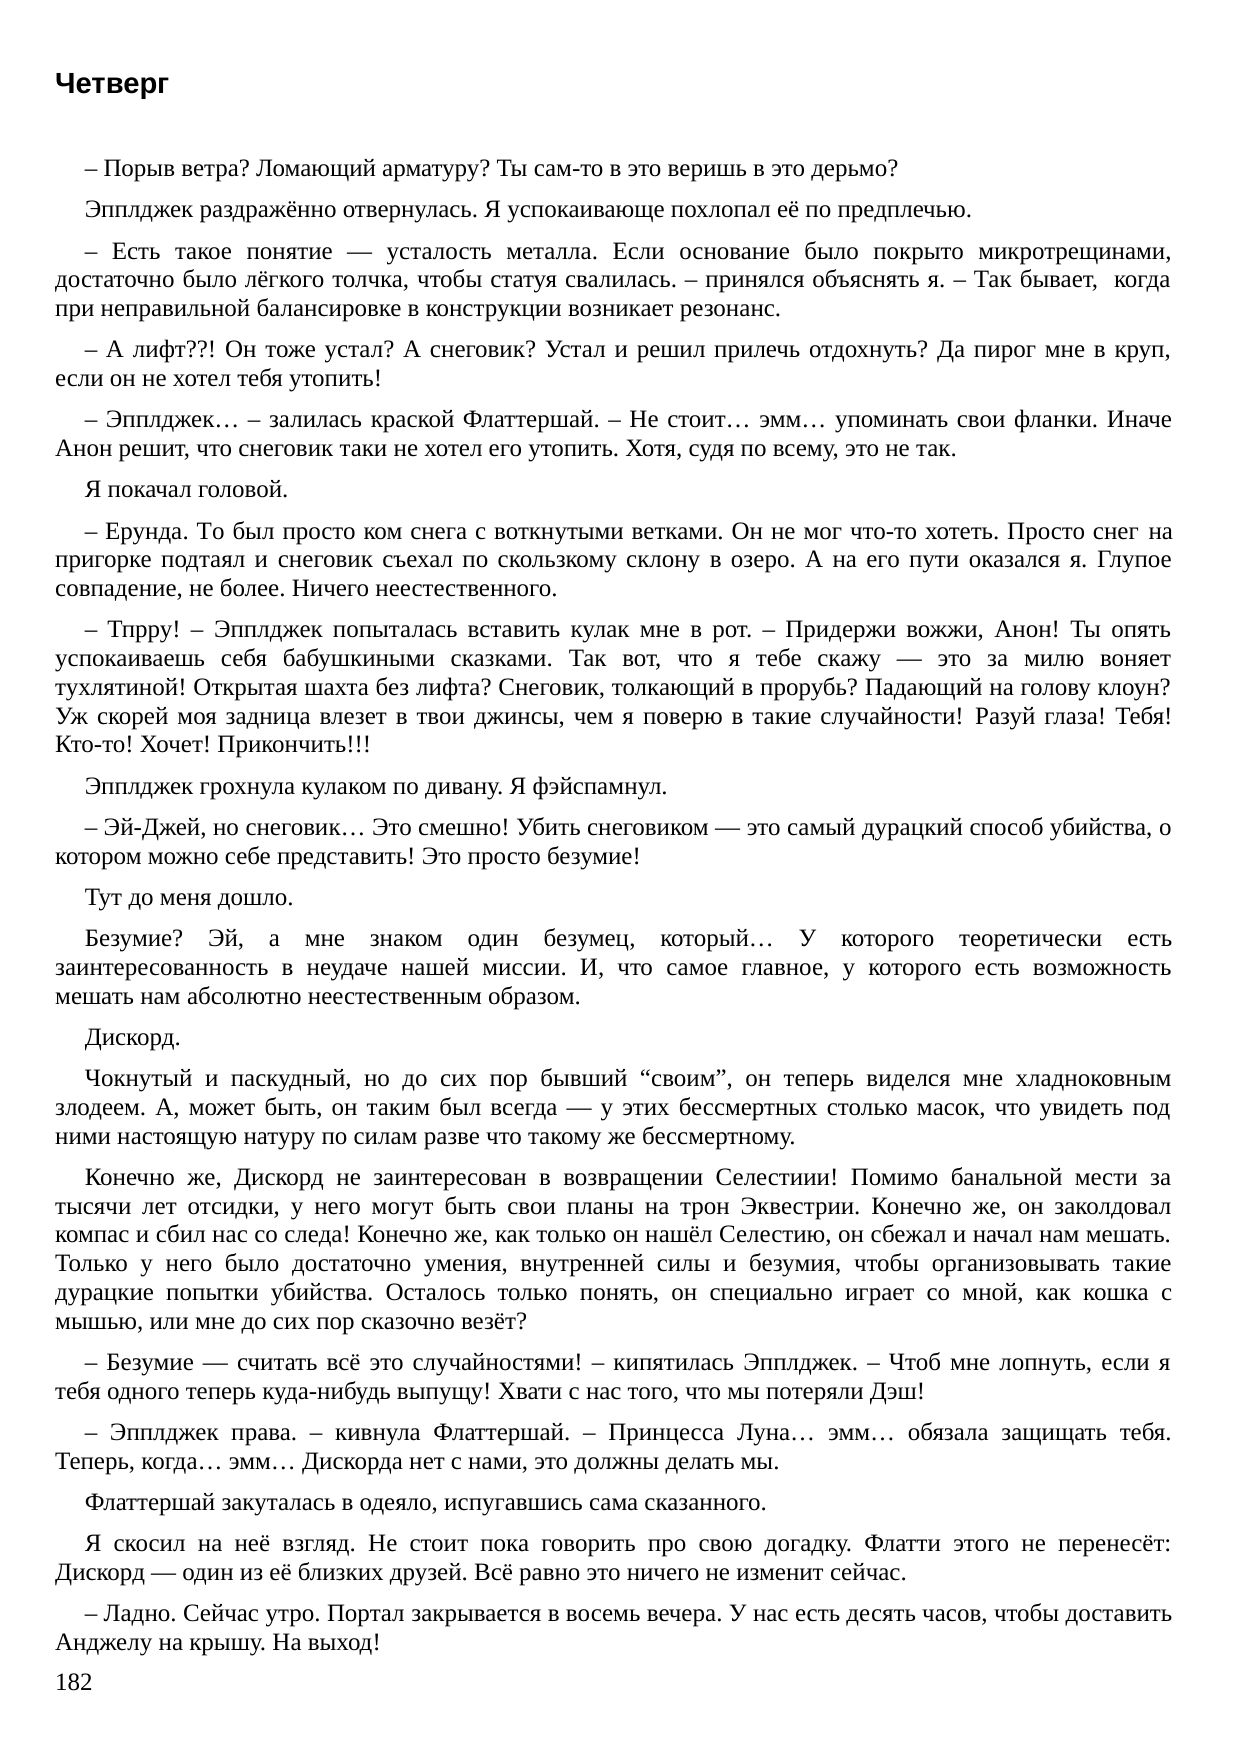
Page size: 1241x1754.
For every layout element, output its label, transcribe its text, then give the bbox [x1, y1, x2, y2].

text Флаттершай закуталась в одеяло, испугавшись сама сказанного. [55, 1487, 1173, 1516]
text Безумие? Эй, а мне знаком один безумец, который… У которого теоретически есть заинтересованность в неудаче нашей миссии. И, что самое главное, у которого есть возможность мешать нам абсолютно неестественным образом. [55, 923, 1173, 1009]
text Эпплджек раздражённо отвернулась. Я успокаивающе похлопал её по предплечью. [55, 194, 1173, 223]
text – Эй-Джей, но снеговик… Это смешно! Убить снеговиком — это самый дурацкий способ убийства, о котором можно себе представить! Это просто безумие! [55, 812, 1173, 869]
text Тут до меня дошло. [55, 882, 1173, 911]
text – Тпрру! – Эпплджек попыталась вставить кулак мне в рот. – Придержи вожжи, Анон! Ты опять успокаиваешь себя бабушкиными сказками. Так вот, что я тебе скажу — это за милю воняет тухлятиной! Открытая шахта без лифта? Снеговик, толкающий в прорубь? Падающий на голову клоун? Уж скорей моя задница влезет в твои джинсы, чем я поверю в такие случайности! Разуй глаза! Тебя! Кто-то! Хочет! Прикончить!!! [55, 614, 1173, 758]
text – Есть такое понятие — усталость металла. Если основание было покрыто микротрещинами, достаточно было лёгкого толчка, чтобы статуя свалилась. – принялся объяснять я. – Так бывает, когда при неправильной балансировке в конструкции возникает резонанс. [55, 236, 1173, 322]
text Я скосил на неё взгляд. Не стоит пока говорить про свою догадку. Флатти этого не перенесёт: Дискорд — один из её близких друзей. Всё равно это ничего не изменит сейчас. [55, 1528, 1173, 1586]
text Конечно же, Дискорд не заинтересован в возвращении Селестиии! Помимо банальной мести за тысячи лет отсидки, у него могут быть свои планы на трон Эквестрии. Конечно же, он заколдовал компас и сбил нас со следа! Конечно же, как только он нашёл Селестию, он сбежал и начал нам мешать. Только у него было достаточно умения, внутренней силы и безумия, чтобы организовывать такие дурацкие попытки убийства. Осталось только понять, он специально играет со мной, как кошка с мышью, или мне до сих пор сказочно везёт? [55, 1162, 1173, 1334]
text – Ерунда. То был просто ком снега с воткнутыми ветками. Он не мог что-то хотеть. Просто снег на пригорке подтаял и снеговик съехал по скользкому склону в озеро. А на его пути оказался я. Глупое совпадение, не более. Ничего неестественного. [55, 516, 1173, 602]
text – Ладно. Сейчас утро. Портал закрывается в восемь вечера. У нас есть десять часов, чтобы доставить Анджелу на крышу. На выход! [55, 1598, 1173, 1656]
text – Эпплджек права. – кивнула Флаттершай. – Принцесса Луна… эмм… обязала защищать тебя. Теперь, когда… эмм… Дискорда нет с нами, это должны делать мы. [55, 1417, 1173, 1474]
subtitle Четверг [55, 66, 1173, 99]
text – Эпплджек… – залилась краской Флаттершай. – Не стоит… эмм… упоминать свои фланки. Иначе Анон решит, что снеговик таки не хотел его утопить. Хотя, судя по всему, это не так. [55, 404, 1173, 462]
text – А лифт??! Он тоже устал? А снеговик? Устал и решил прилечь отдохнуть? Да пирог мне в круп, если он не хотел тебя утопить! [55, 334, 1173, 392]
text – Безумие — считать всё это случайностями! – кипятилась Эпплджек. – Чтоб мне лопнуть, если я тебя одного теперь куда-нибудь выпущу! Хвати с нас того, что мы потеряли Дэш! [55, 1347, 1173, 1404]
text Чокнутый и паскудный, но до сих пор бывший “своим”, он теперь виделся мне хладноковным злодеем. А, может быть, он таким был всегда — у этих бессмертных столько масок, что увидеть под ними настоящую натуру по силам разве что такому же бессмертному. [55, 1063, 1173, 1149]
text Дискорд. [55, 1022, 1173, 1051]
text – Порыв ветра? Ломающий арматуру? Ты сам-то в это веришь в это дерьмо? [55, 153, 1173, 182]
text Я покачал головой. [55, 474, 1173, 503]
text Эпплджек грохнула кулаком по дивану. Я фэйспамнул. [55, 771, 1173, 799]
